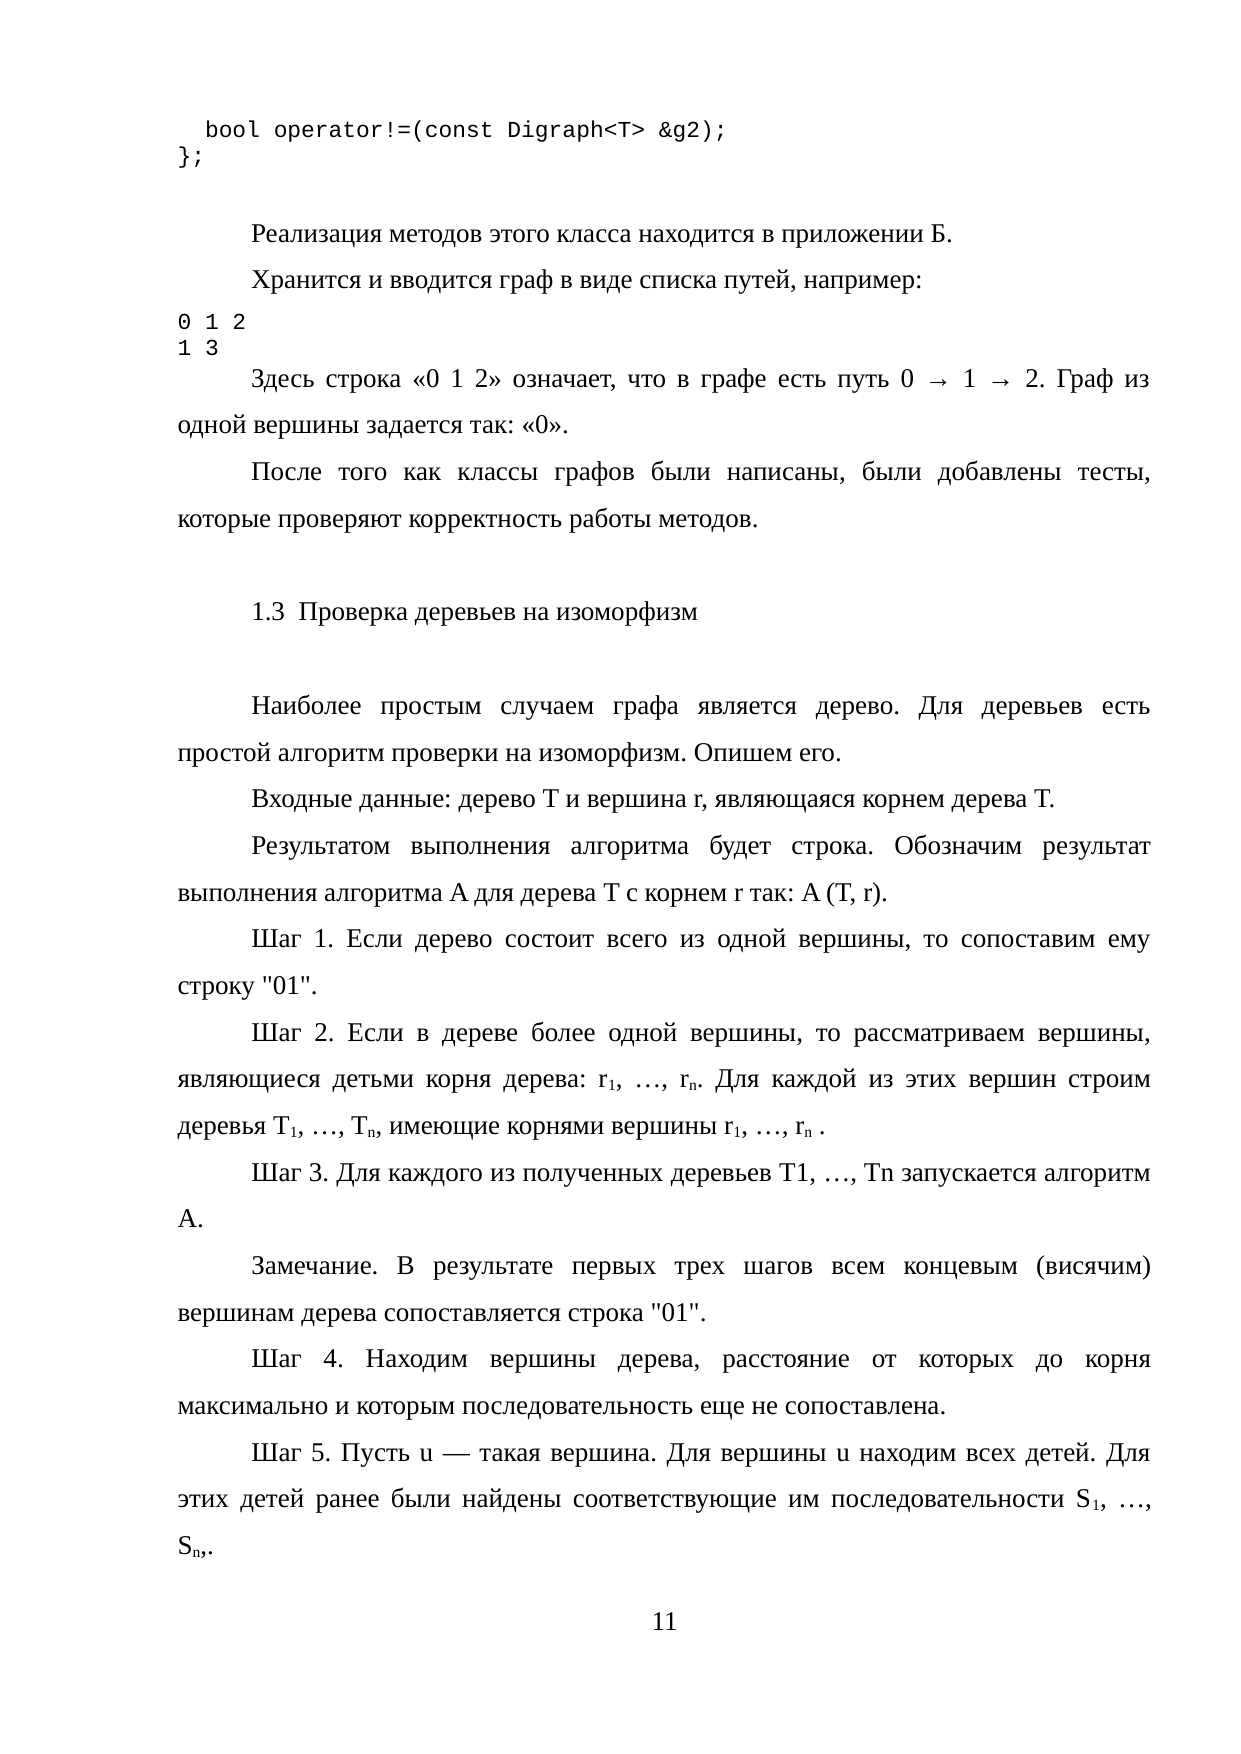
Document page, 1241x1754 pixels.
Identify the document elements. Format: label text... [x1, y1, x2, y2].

text Реализация методов этого класса находится в приложении Б. [177, 217, 1152, 248]
subtitle Проверка деревьев на изоморфизм [177, 595, 1152, 626]
text Результатом выполнения алгоритма будет строка. Обозначим результат выполнения алгоритма A для дерева T с корнем r так: A (T, r). [177, 829, 1152, 907]
text Здесь строка «0 1 2» означает, что в графе есть путь 0 → 1 → 2. Граф из одной вершины задается так: «0». [177, 362, 1152, 440]
text Хранится и вводится граф в виде списка путей, например: [177, 263, 1152, 294]
text Шаг 2. Если в дереве более одной вершины, то рассматриваем вершины, являющиеся детьми корня дерева: r1, …, rn. Для каждой из этих вершин строим деревья T1, …, Tn, имеющие корнями вершины r1, …, rn . [177, 1016, 1152, 1140]
text bool operator!=(const Digraph<T> &g2); [177, 118, 1152, 144]
text После того как классы графов были написаны, были добавлены тесты, которые проверяют корректность работы методов. [177, 455, 1152, 533]
text Шаг 5. Пусть u — такая вершина. Для вершины u находим всех детей. Для этих детей ранее были найдены соответствующие им последовательности S1, …, Sn,. [177, 1436, 1152, 1560]
text Шаг 3. Для каждого из полученных деревьев T1, …, Tn запускается алгоритм A. [177, 1156, 1152, 1234]
text 0 1 2 [177, 310, 1152, 336]
text Наиболее простым случаем графа является дерево. Для деревьев есть простой алгоритм проверки на изоморфизм. Опишем его. [177, 689, 1152, 767]
text }; [177, 144, 1152, 170]
text Входные данные: дерево T и вершина r, являющаяся корнем дерева T. [177, 782, 1152, 814]
text Замечание. В результате первых трех шагов всем концевым (висячим) вершинам дерева сопоставляется строка "01". [177, 1249, 1152, 1327]
text Шаг 1. Если дерево состоит всего из одной вершины, то сопоставим ему строку "01". [177, 922, 1152, 1000]
text Шаг 4. Находим вершины дерева, расстояние от которых до корня максимально и которым последовательность еще не сопоставлена. [177, 1342, 1152, 1420]
text 1 3 [177, 336, 1152, 362]
